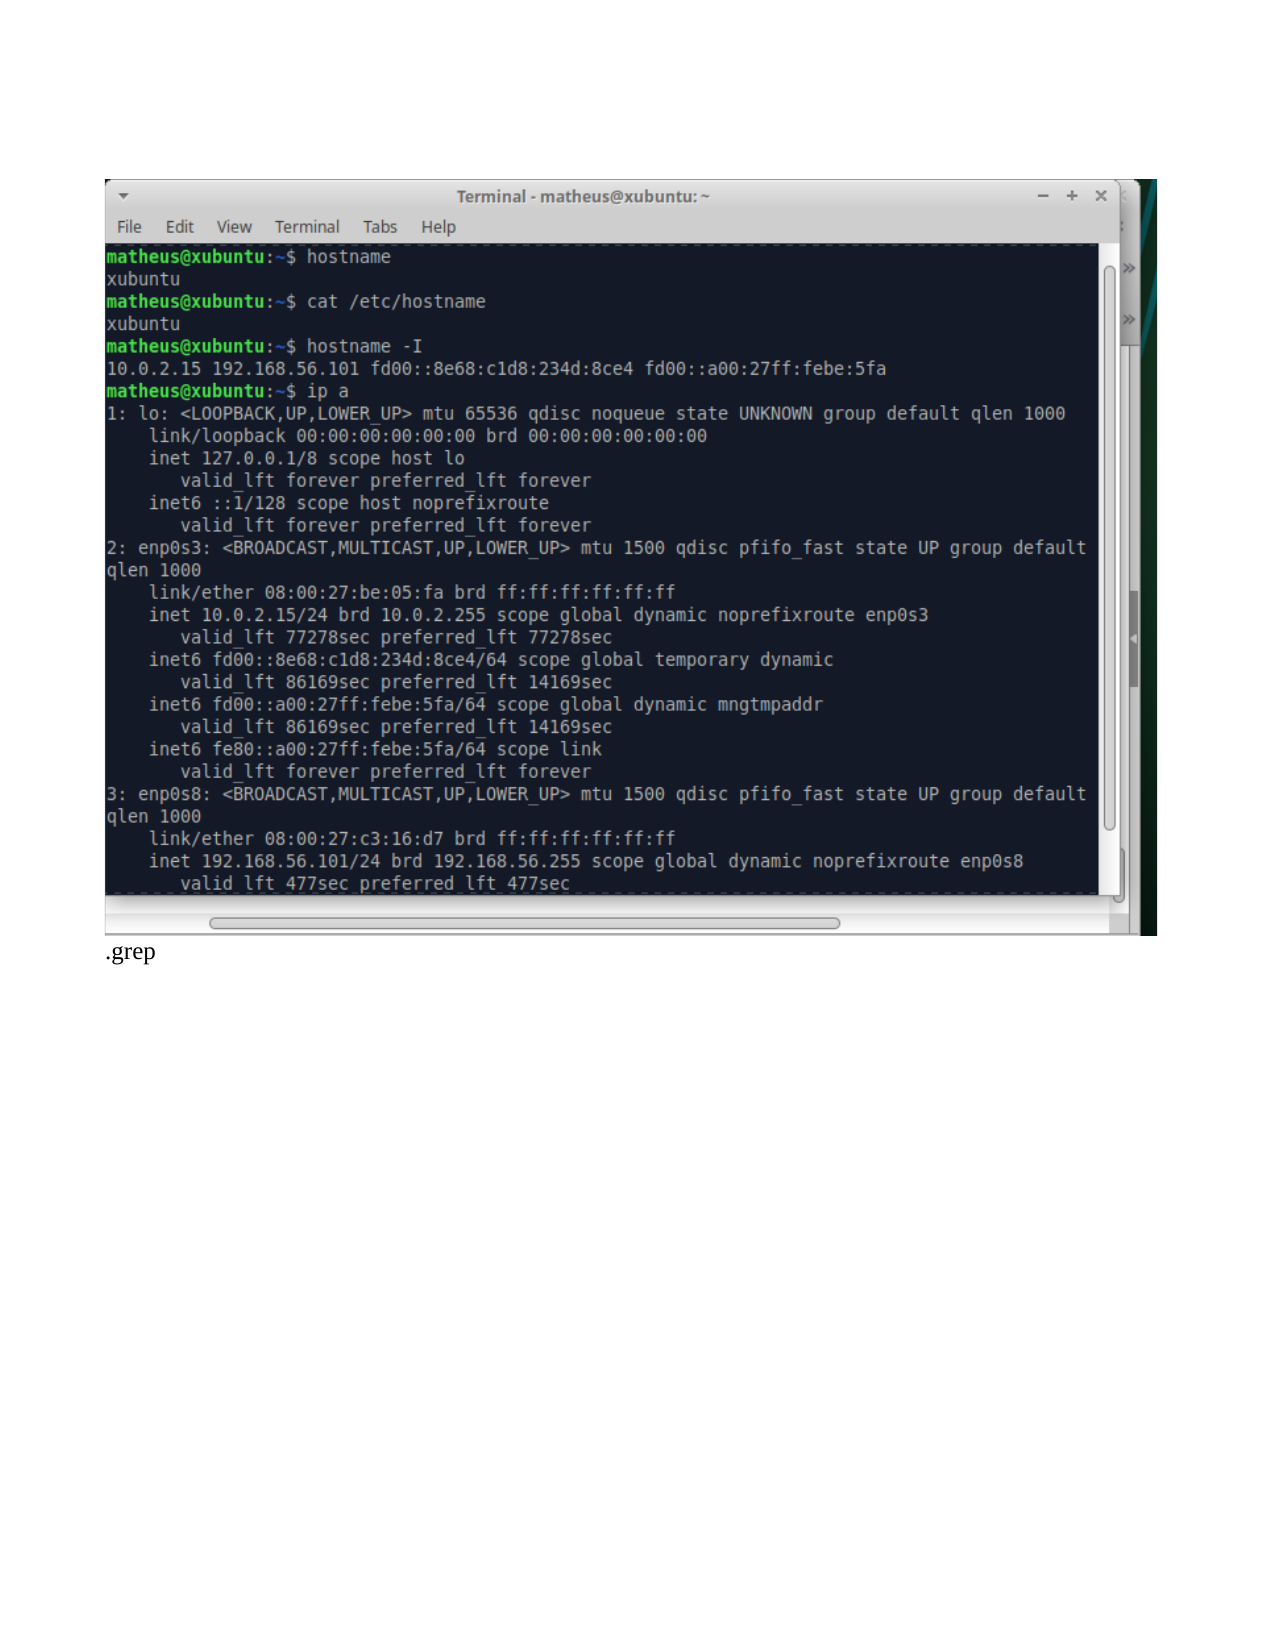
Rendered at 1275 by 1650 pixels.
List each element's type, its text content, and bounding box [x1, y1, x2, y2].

text .grep [105, 936, 1157, 964]
